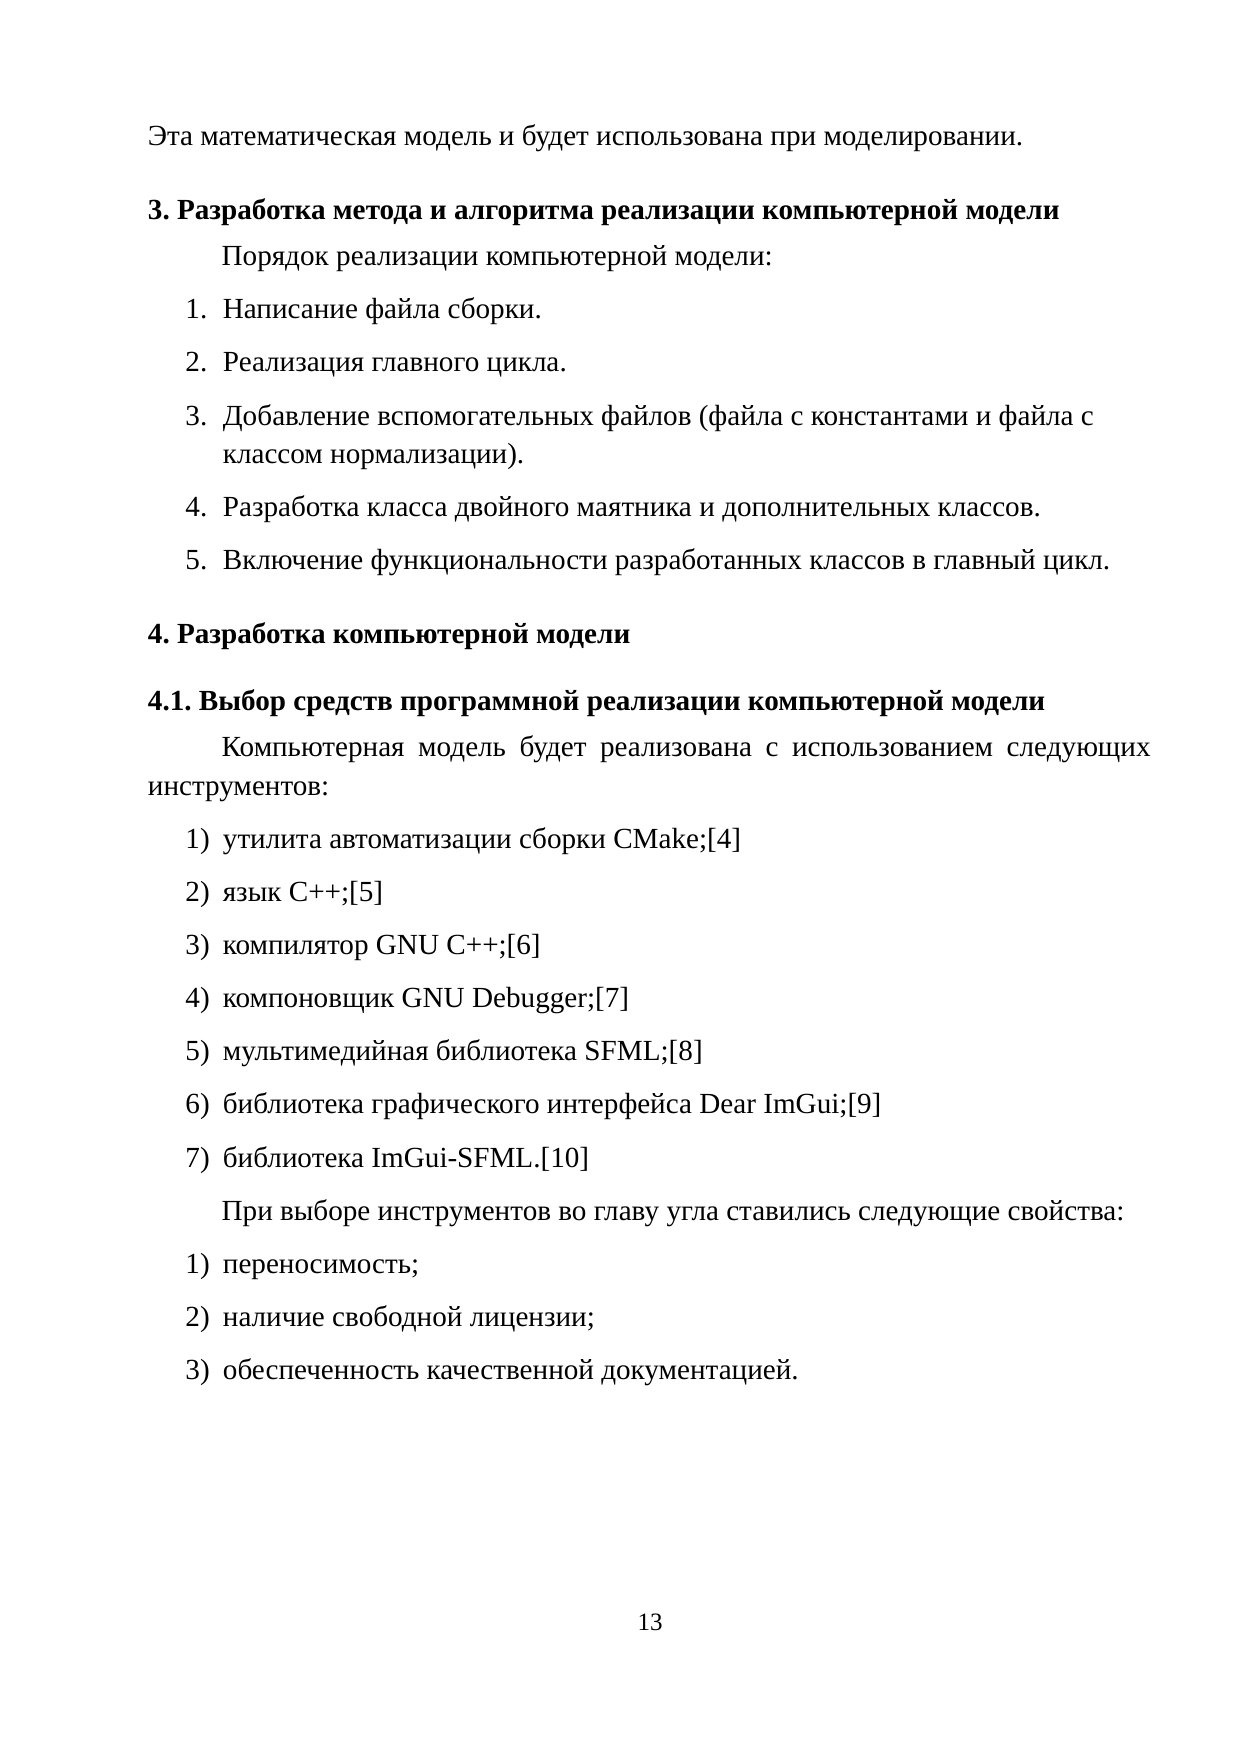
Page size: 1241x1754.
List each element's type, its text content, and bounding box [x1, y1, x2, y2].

list библиотека ImGui-SFML.[10] [185, 1140, 1152, 1173]
list наличие свободной лицензии; [185, 1299, 1152, 1333]
subtitle 3. Разработка метода и алгоритма реализации компьютерной модели [148, 192, 1152, 226]
list компилятор GNU C++;[6] [185, 927, 1152, 961]
list Написание файла сборки. [185, 291, 1152, 325]
text Порядок реализации компьютерной модели: [148, 238, 1152, 272]
list мультимедийная библиотека SFML;[8] [185, 1033, 1152, 1067]
list обеспеченность качественной документацией. [185, 1352, 1152, 1386]
text Компьютерная модель будет реализована с использованием следующих инструментов: [148, 729, 1152, 801]
list язык С++;[5] [185, 874, 1152, 908]
list Реализация главного цикла. [185, 344, 1152, 378]
list Включение функциональности разработанных классов в главный цикл. [185, 542, 1152, 576]
text При выборе инструментов во главу угла ставились следующие свойства: [148, 1193, 1152, 1226]
list библиотека графического интерфейса Dear ImGui;[9] [185, 1087, 1152, 1120]
subtitle 4.1. Выбор средств программной реализации компьютерной модели [148, 683, 1152, 717]
list переносимость; [185, 1246, 1152, 1279]
text Эта математическая модель и будет использована при моделировании. [148, 118, 1152, 152]
list Добавление вспомогательных файлов (файла с константами и файла с классом нормализации). [185, 398, 1152, 470]
list Разработка класса двойного маятника и дополнительных классов. [185, 489, 1152, 523]
list утилита автоматизации сборки CMake;[4] [185, 821, 1152, 854]
subtitle 4. Разработка компьютерной модели [148, 616, 1152, 650]
list компоновщик GNU Debugger;[7] [185, 980, 1152, 1014]
